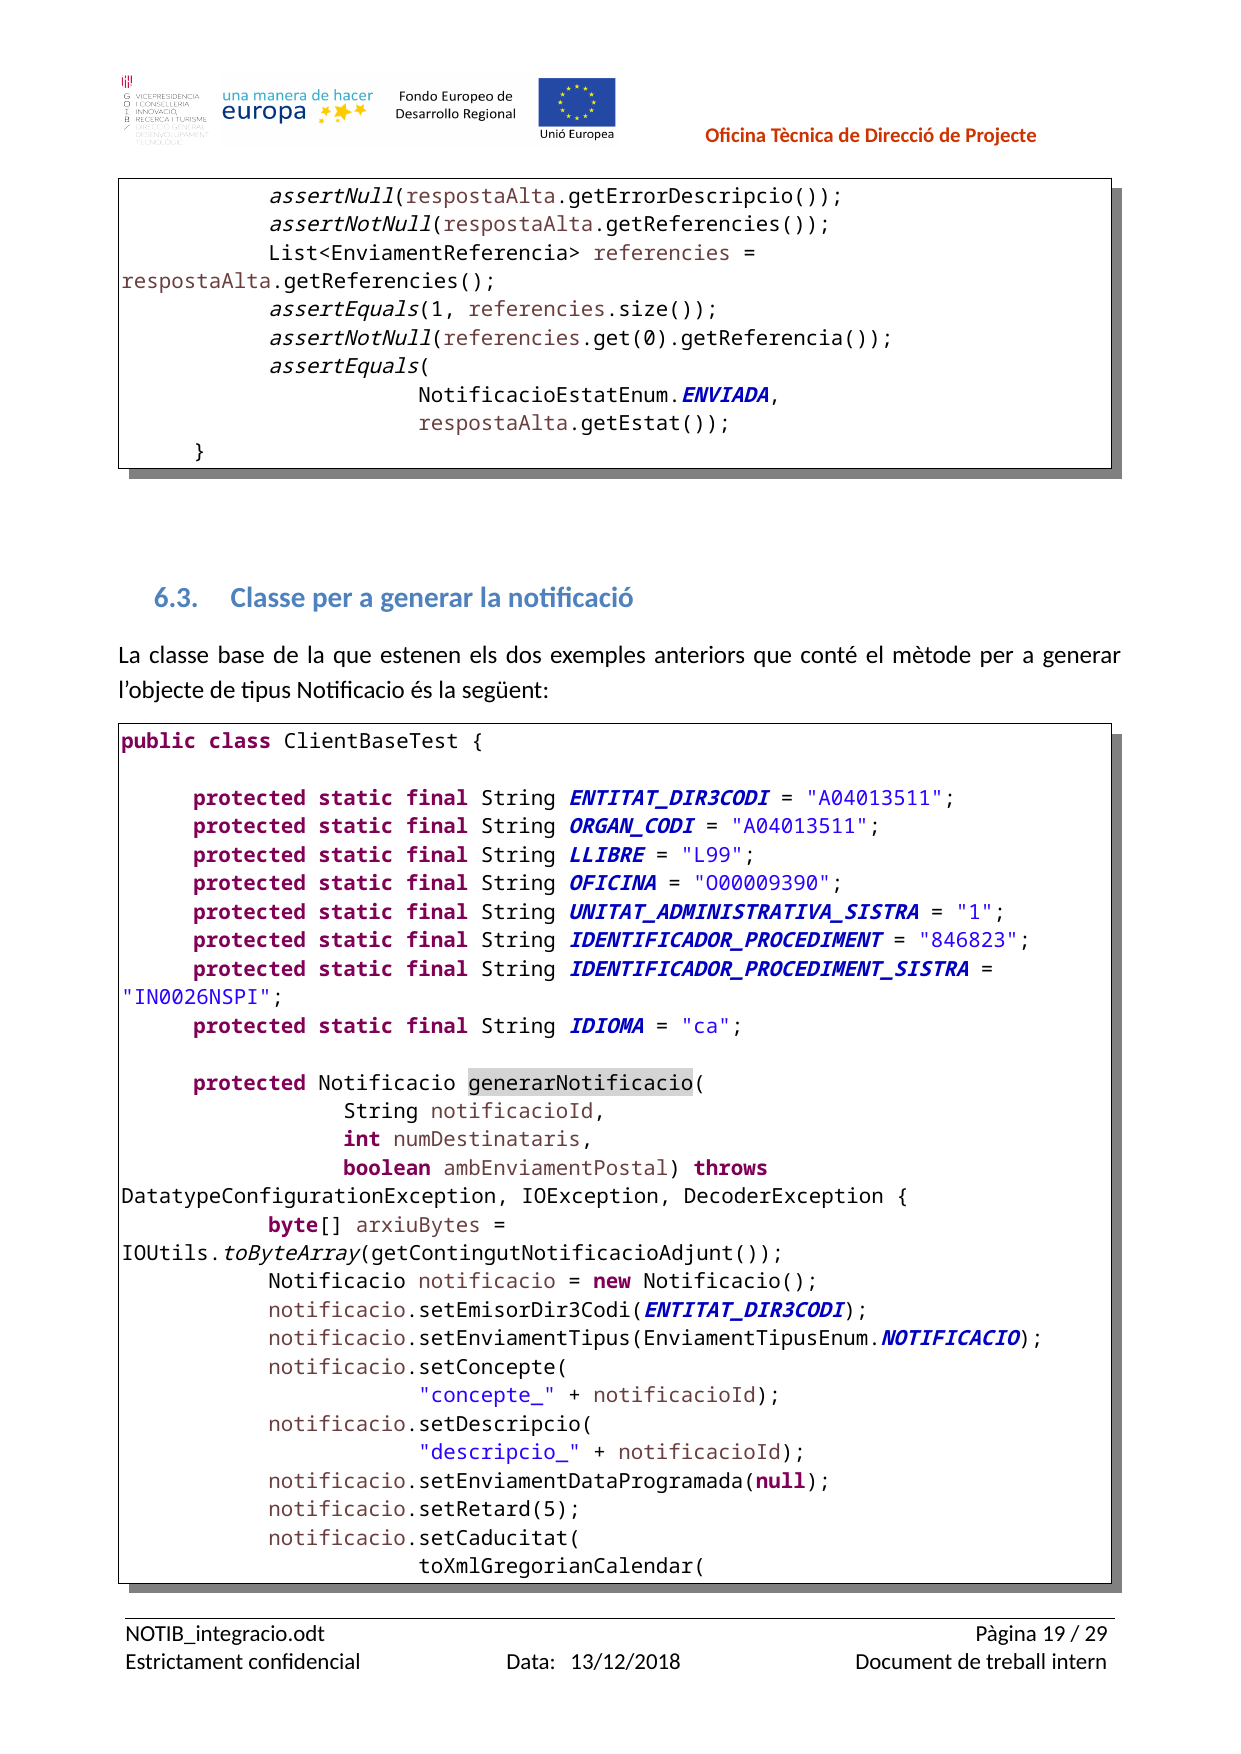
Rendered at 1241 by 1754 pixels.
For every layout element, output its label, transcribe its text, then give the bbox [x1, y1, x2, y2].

text assertEquals(1, referencies.size()); [119, 291, 1111, 320]
text toXmlGregorianCalendar( [119, 1548, 1111, 1582]
picture [219, 73, 621, 147]
text Notificacio notificacio = new Notificacio(); [119, 1264, 1111, 1292]
text La classe base de la que estenen els dos exemples anteriors que conté el mètode per a generar l’objecte de tipus Notificacio és la següent: [118, 639, 1122, 704]
text notificacio.setConcepte( [119, 1349, 1111, 1377]
text notificacio.setEnviamentTipus(EnviamentTipusEnum.NOTIFICACIO); [119, 1321, 1111, 1349]
text } [119, 434, 1111, 468]
subtitle Classe per a generar la notificació [153, 579, 1122, 615]
text boolean ambEnviamentPostal) throws DatatypeConfigurationException, IOException, DecoderException { [119, 1150, 1111, 1207]
text notificacio.setEnviamentDataProgramada(null); [119, 1463, 1111, 1491]
text "descripcio_" + notificacioId); [119, 1434, 1111, 1463]
text respostaAlta.getEstat()); [119, 405, 1111, 434]
text byte[] arxiuBytes = IOUtils.toByteArray(getContingutNotificacioAdjunt()); [119, 1207, 1111, 1264]
text "concepte_" + notificacioId); [119, 1377, 1111, 1406]
text public class ClientBaseTest { [119, 724, 1111, 755]
text assertEquals( [119, 348, 1111, 377]
text notificacio.setRetard(5); [119, 1491, 1111, 1519]
text protected static final String IDENTIFICADOR_PROCEDIMENT = "846823"; [119, 922, 1111, 951]
text protected static final String UNITAT_ADMINISTRATIVA_SISTRA = "1"; [119, 894, 1111, 922]
text assertNotNull(referencies.get(0).getReferencia()); [119, 320, 1111, 348]
text assertNotNull(respostaAlta.getReferencies()); [119, 206, 1111, 234]
text NotificacioEstatEnum.ENVIADA, [119, 377, 1111, 405]
text protected Notificacio generarNotificacio( [119, 1064, 1111, 1093]
text List<EnviamentReferencia> referencies = respostaAlta.getReferencies(); [119, 234, 1111, 291]
text notificacio.setDescripcio( [119, 1406, 1111, 1434]
text protected static final String ORGAN_CODI = "A04013511"; [119, 809, 1111, 837]
text protected static final String OFICINA = "O00009390"; [119, 866, 1111, 894]
text protected static final String IDIOMA = "ca"; [119, 1008, 1111, 1039]
text notificacio.setCaducitat( [119, 1519, 1111, 1548]
picture [118, 73, 213, 147]
text protected static final String IDENTIFICADOR_PROCEDIMENT_SISTRA = "IN0026NSPI"; [119, 951, 1111, 1008]
text protected static final String LLIBRE = "L99"; [119, 837, 1111, 866]
text assertNull(respostaAlta.getErrorDescripcio()); [119, 179, 1111, 206]
text String notificacioId, [119, 1093, 1111, 1121]
text protected static final String ENTITAT_DIR3CODI = "A04013511"; [119, 780, 1111, 809]
text notificacio.setEmisorDir3Codi(ENTITAT_DIR3CODI); [119, 1292, 1111, 1321]
text int numDestinataris, [119, 1121, 1111, 1150]
